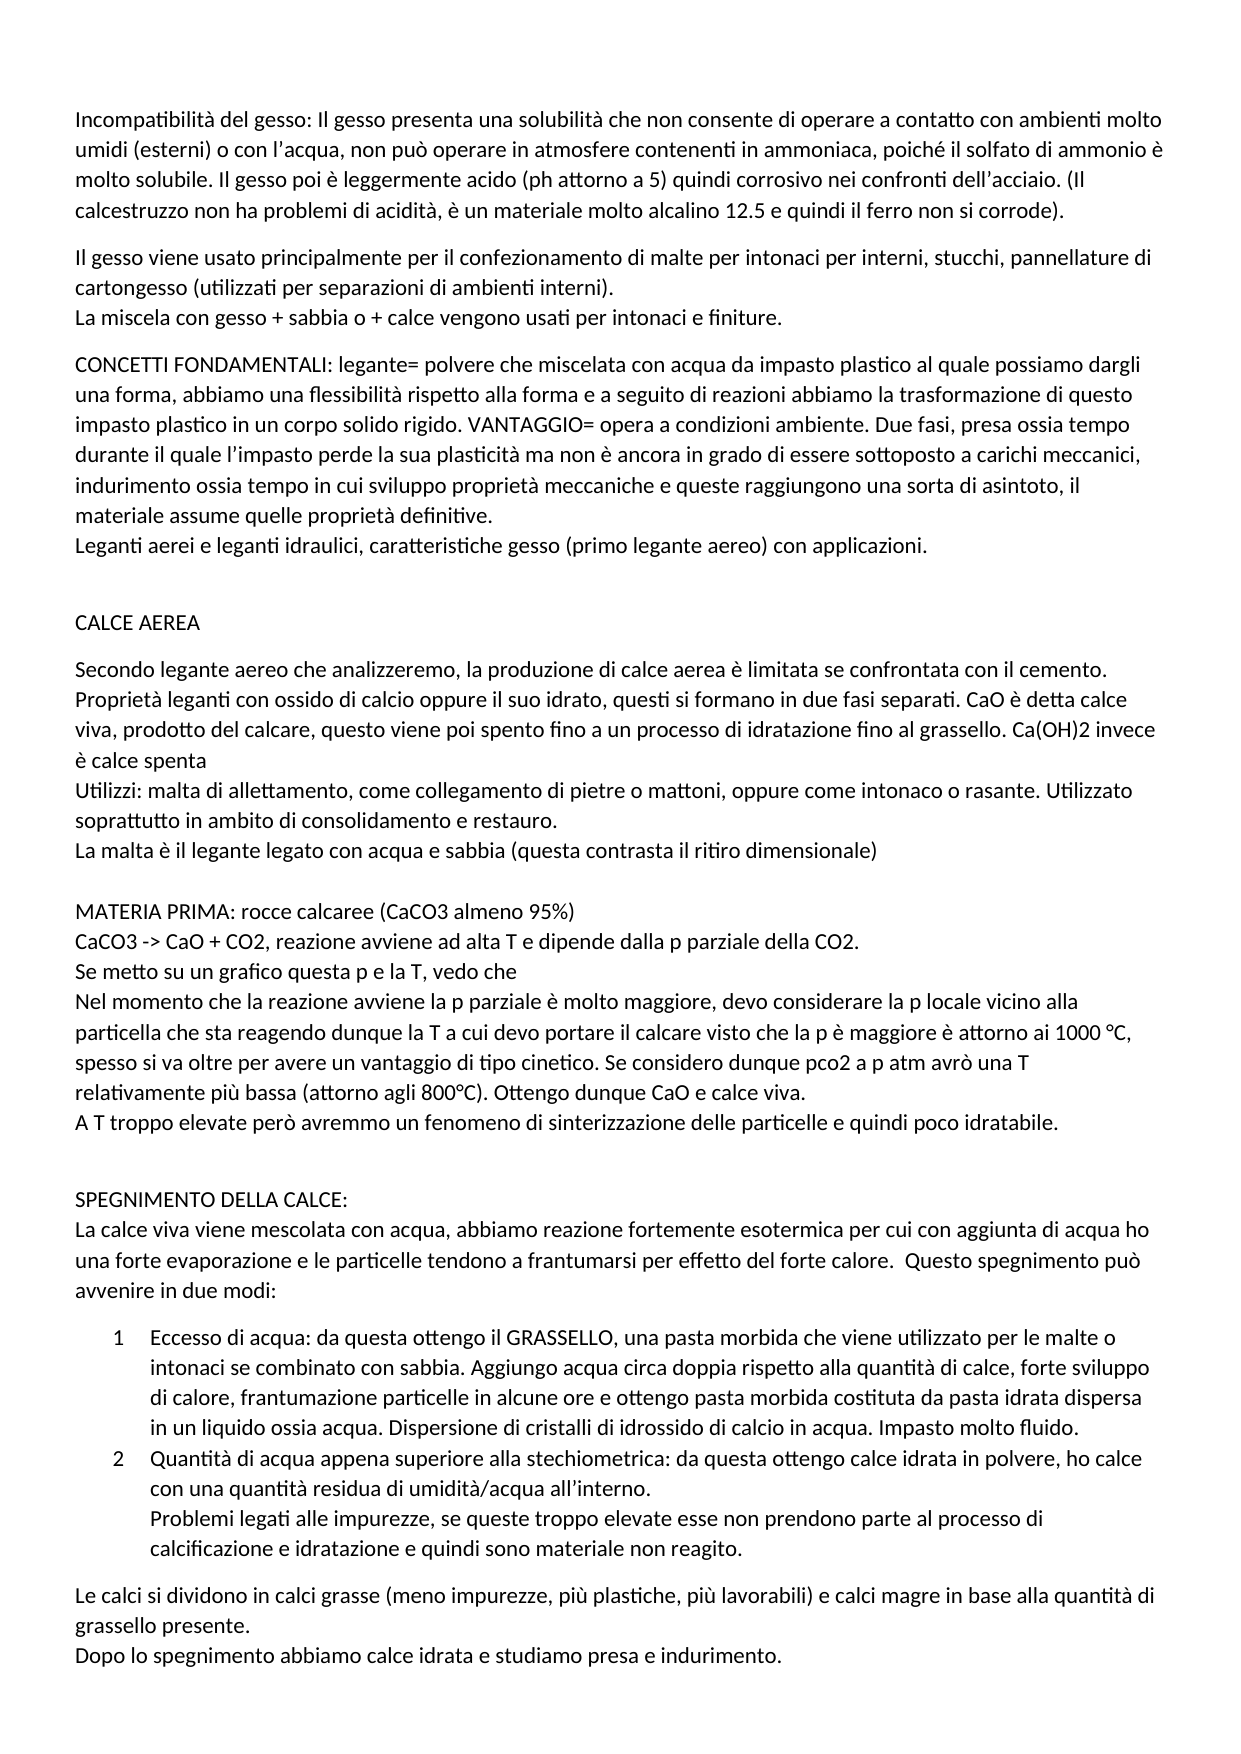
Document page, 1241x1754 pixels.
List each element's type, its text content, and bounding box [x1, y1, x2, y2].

list Eccesso di acqua: da questa ottengo il GRASSELLO, una pasta morbida che viene utilizzato per le malte o intonaci se combinato con sabbia. Aggiungo acqua circa doppia rispetto alla quantità di calce, forte sviluppo di calore, frantumazione particelle in alcune ore e ottengo pasta morbida costituta da pasta idrata dispersa in un liquido ossia acqua. Dispersione di cristalli di idrossido di calcio in acqua. Impasto molto fluido. [112, 1323, 1165, 1442]
text Secondo legante aereo che analizzeremo, la produzione di calce aerea è limitata se confrontata con il cemento. Proprietà leganti con ossido di calcio oppure il suo idrato, questi si formano in due fasi separati. CaO è detta calce viva, prodotto del calcare, questo viene poi spento fino a un processo di idratazione fino al grassello. Ca(OH)2 invece è calce spenta Utilizzi: malta di allettamento, come collegamento di pietre o mattoni, oppure come intonaco o rasante. Utilizzato soprattutto in ambito di consolidamento e restauro. La malta è il legante legato con acqua e sabbia (questa contrasta il ritiro dimensionale) MATERIA PRIMA: rocce calcaree (CaCO3 almeno 95%) CaCO3 -> CaO + CO2, reazione avviene ad alta T e dipende dalla p parziale della CO2. Se metto su un grafico questa p e la T, vedo che Nel momento che la reazione avviene la p parziale è molto maggiore, devo considerare la p locale vicino alla particella che sta reagendo dunque la T a cui devo portare il calcare visto che la p è maggiore è attorno ai 1000 °C, spesso si va oltre per avere un vantaggio di tipo cinetico. Se considero dunque pco2 a p atm avrò una T relativamente più bassa (attorno agli 800°C). Ottengo dunque CaO e calce viva. A T troppo elevate però avremmo un fenomeno di sinterizzazione delle particelle e quindi poco idratabile. [75, 655, 1165, 1167]
list Quantità di acqua appena superiore alla stechiometrica: da questa ottengo calce idrata in polvere, ho calce con una quantità residua di umidità/acqua all’interno. Problemi legati alle impurezze, se queste troppo elevate esse non prendono parte al processo di calcificazione e idratazione e quindi sono materiale non reagito. [112, 1444, 1165, 1562]
text CONCETTI FONDAMENTALI: legante= polvere che miscelata con acqua da impasto plastico al quale possiamo dargli una forma, abbiamo una flessibilità rispetto alla forma e a seguito di reazioni abbiamo la trasformazione di questo impasto plastico in un corpo solido rigido. VANTAGGIO= opera a condizioni ambiente. Due fasi, presa ossia tempo durante il quale l’impasto perde la sua plasticità ma non è ancora in grado di essere sottoposto a carichi meccanici, indurimento ossia tempo in cui sviluppo proprietà meccaniche e queste raggiungono una sorta di asintoto, il materiale assume quelle proprietà definitive. Leganti aerei e leganti idraulici, caratteristiche gesso (primo legante aereo) con applicazioni. [75, 350, 1165, 589]
text Le calci si dividono in calci grasse (meno impurezze, più plastiche, più lavorabili) e calci magre in base alla quantità di grassello presente. Dopo lo spegnimento abbiamo calce idrata e studiamo presa e indurimento. [75, 1581, 1165, 1670]
text SPEGNIMENTO DELLA CALCE: La calce viva viene mescolata con acqua, abbiamo reazione fortemente esotermica per cui con aggiunta di acqua ho una forte evaporazione e le particelle tendono a frantumarsi per effetto del forte calore. Questo spegnimento può avvenire in due modi: [75, 1185, 1165, 1304]
text Il gesso viene usato principalmente per il confezionamento di malte per intonaci per interni, stucchi, pannellature di cartongesso (utilizzati per separazioni di ambienti interni). La miscela con gesso + sabbia o + calce vengono usati per intonaci e finiture. [75, 243, 1165, 331]
text CALCE AEREA [75, 608, 1165, 636]
text Incompatibilità del gesso: Il gesso presenta una solubilità che non consente di operare a contatto con ambienti molto umidi (esterni) o con l’acqua, non può operare in atmosfere contenenti in ammoniaca, poiché il solfato di ammonio è molto solubile. Il gesso poi è leggermente acido (ph attorno a 5) quindi corrosivo nei confronti dell’acciaio. (Il calcestruzzo non ha problemi di acidità, è un materiale molto alcalino 12.5 e quindi il ferro non si corrode). [75, 75, 1165, 224]
